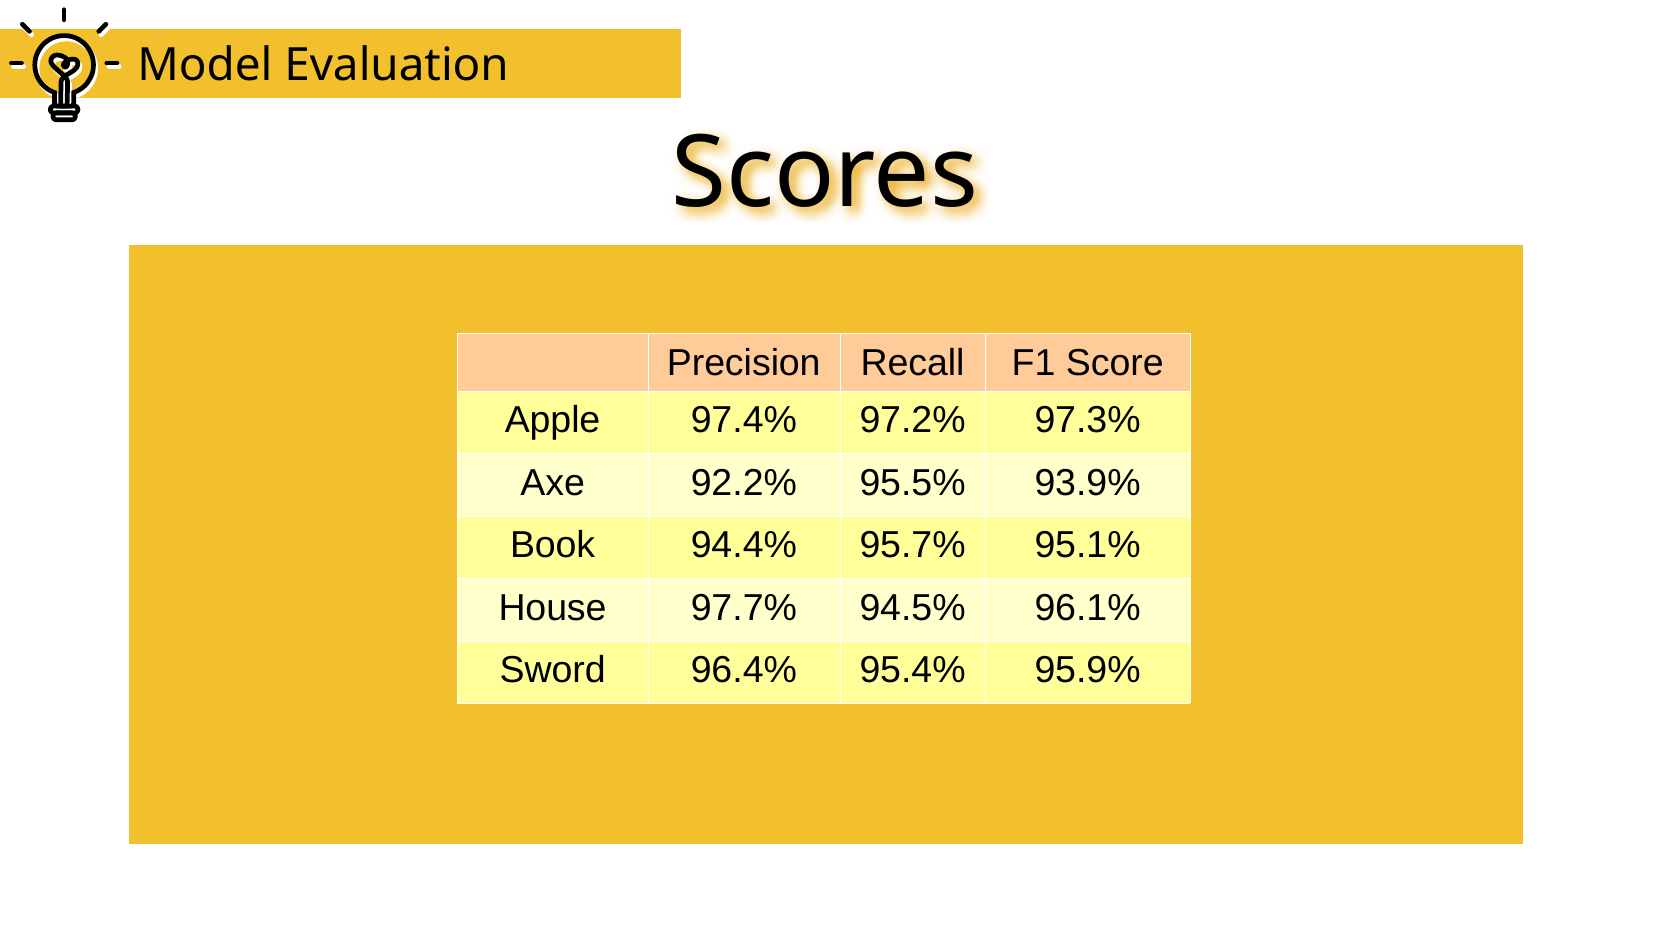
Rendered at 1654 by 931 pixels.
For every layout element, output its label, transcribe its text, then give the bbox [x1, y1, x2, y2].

table_header Precision [649, 334, 840, 391]
table_cell Apple [458, 392, 648, 453]
table_cell 97.2% [841, 392, 985, 453]
table_cell 97.3% [986, 392, 1190, 453]
table_cell 96.4% [649, 642, 840, 703]
table_cell 92.2% [649, 454, 840, 516]
title Scores [150, 14, 1501, 322]
table_cell House [458, 579, 648, 641]
table_header Recall [841, 334, 985, 391]
table_cell Sword [458, 642, 648, 703]
table_header [458, 334, 648, 391]
table_cell 95.9% [986, 642, 1190, 703]
table_cell Book [458, 517, 648, 578]
table_cell 93.9% [986, 454, 1190, 516]
table_cell 97.4% [649, 392, 840, 453]
table_cell 94.5% [841, 579, 985, 641]
table_cell Axe [458, 454, 648, 516]
table_cell 96.1% [986, 579, 1190, 641]
title Model Evaluation [137, 22, 584, 102]
table_cell 95.5% [841, 454, 985, 516]
table_cell 95.1% [986, 517, 1190, 578]
table_cell 94.4% [649, 517, 840, 578]
table_cell 95.7% [841, 517, 985, 578]
table_header F1 Score [986, 334, 1190, 391]
table_cell 97.7% [649, 579, 840, 641]
table_cell 95.4% [841, 642, 985, 703]
